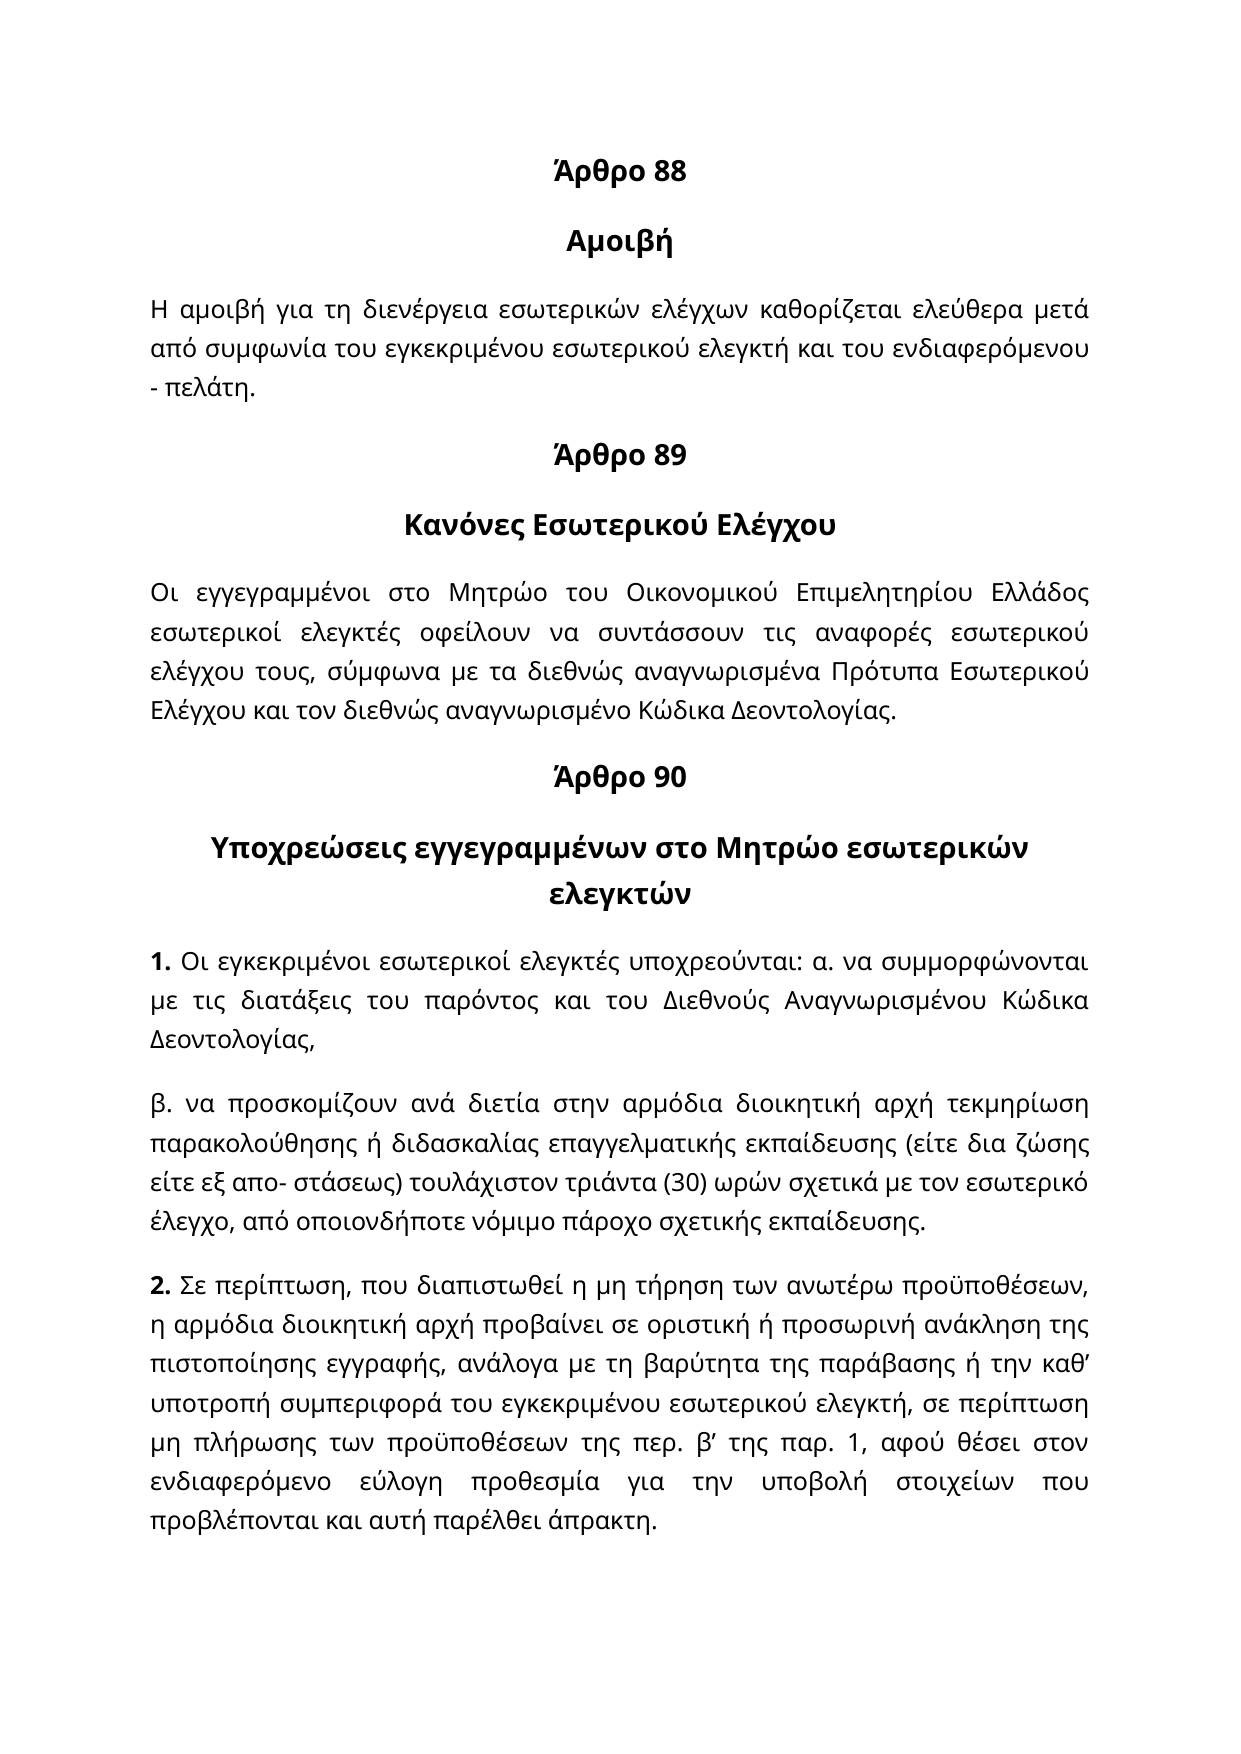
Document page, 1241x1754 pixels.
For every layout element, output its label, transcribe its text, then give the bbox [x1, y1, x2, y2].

subtitle Αμοιβή [150, 221, 1090, 260]
subtitle Άρθρο 88 [150, 150, 1090, 190]
subtitle Άρθρο 89 [150, 434, 1090, 473]
text Οι εγγεγραμμένοι στο Μητρώο του Οικονομικού Επιμελητηρίου Ελλάδος εσωτερικοί ελεγκτές οφείλουν να συντάσσουν τις αναφορές εσωτερικού ελέγχου τους, σύμφωνα με τα διεθνώς αναγνωρισμένα Πρότυπα Εσωτερικού Ελέγχου και τον διεθνώς αναγνωρισμένο Κώδικα Δεοντολογίας. [150, 575, 1090, 727]
subtitle Κανόνες Εσωτερικού Ελέγχου [150, 504, 1090, 544]
text 2. Σε περίπτωση, που διαπιστωθεί η μη τήρηση των ανωτέρω προϋποθέσεων, η αρμόδια διοικητική αρχή προβαίνει σε οριστική ή προσωρινή ανάκληση της πιστοποίησης εγγραφής, ανάλογα με τη βαρύτητα της παράβασης ή την καθ’ υποτροπή συμπεριφορά του εγκεκριμένου εσωτερικού ελεγκτή, σε περίπτωση μη πλήρωσης των προϋποθέσεων της περ. β’ της παρ. 1, αφού θέσει στον ενδιαφερόμενο εύλογη προθεσμία για την υποβολή στοιχείων που προβλέπονται και αυτή παρέλθει άπρακτη. [150, 1268, 1090, 1537]
subtitle Υποχρεώσεις εγγεγραμμένων στο Μητρώο εσωτερικών ελεγκτών [150, 827, 1090, 913]
text Η αμοιβή για τη διενέργεια εσωτερικών ελέγχων καθορίζεται ελεύθερα μετά από συμφωνία του εγκεκριμένου εσωτερικού ελεγκτή και του ενδιαφερόμενου - πελάτη. [150, 291, 1090, 404]
subtitle Άρθρο 90 [150, 757, 1090, 796]
text 1. Οι εγκεκριμένοι εσωτερικοί ελεγκτές υποχρεούνται: α. να συμμορφώνονται με τις διατάξεις του παρόντος και του Διεθνούς Αναγνωρισμένου Κώδικα Δεοντολογίας, [150, 943, 1090, 1056]
text β. να προσκομίζουν ανά διετία στην αρμόδια διοικητική αρχή τεκμηρίωση παρακολούθησης ή διδασκαλίας επαγγελματικής εκπαίδευσης (είτε δια ζώσης είτε εξ απο- στάσεως) τουλάχιστον τριάντα (30) ωρών σχετικά με τον εσωτερικό έλεγχο, από οποιονδήποτε νόμιμο πάροχο σχετικής εκπαίδευσης. [150, 1086, 1090, 1238]
